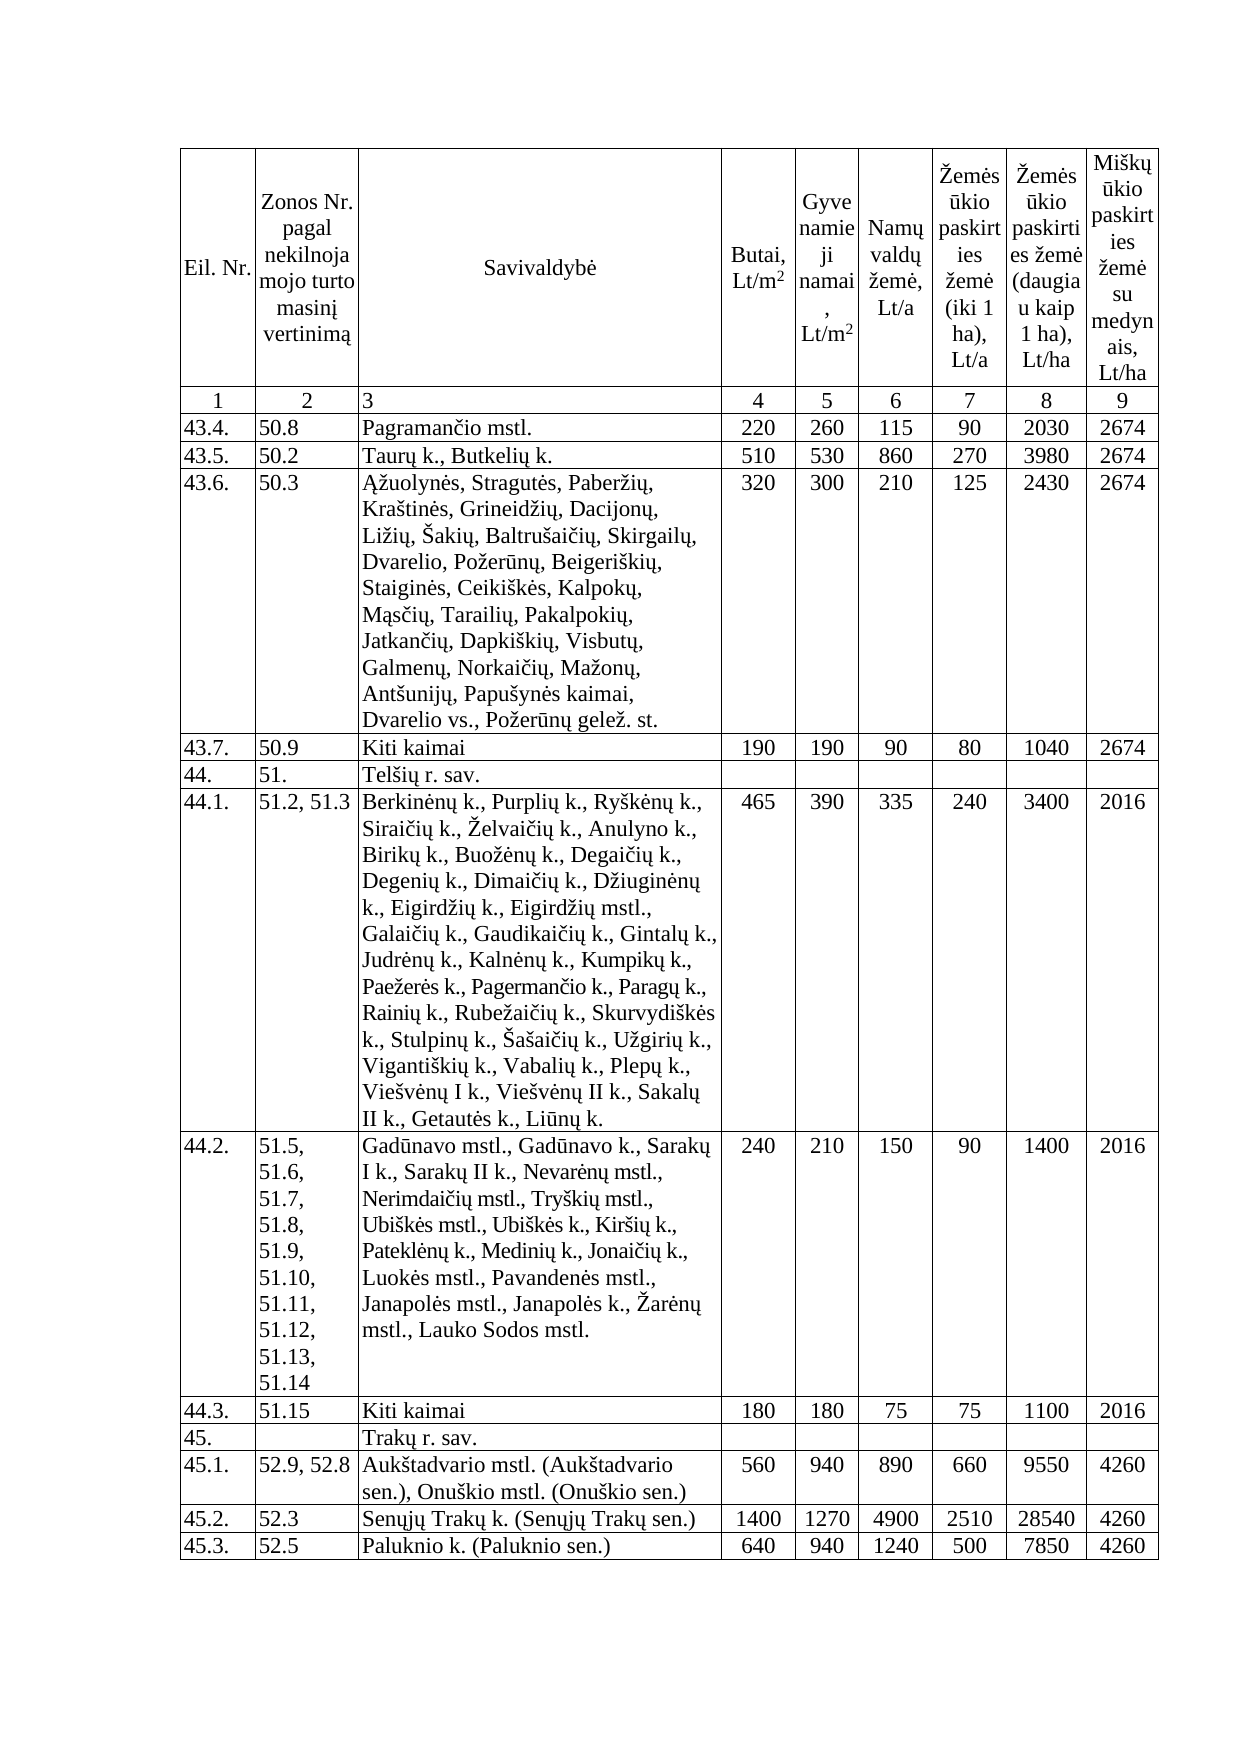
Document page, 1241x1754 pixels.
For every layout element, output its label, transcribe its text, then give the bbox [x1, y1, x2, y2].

table_cell 7850 [1007, 1533, 1086, 1559]
table_cell 45. [181, 1424, 255, 1450]
table_cell Taurų k., Butkelių k. [359, 442, 721, 468]
table_header Namų valdų žemė, Lt/a [859, 149, 932, 386]
table_cell 3 [359, 387, 721, 413]
table_cell 8 [1007, 387, 1086, 413]
table_cell Telšių r. sav. [359, 761, 721, 787]
table_cell 390 [796, 789, 858, 1131]
table_cell 940 [796, 1451, 858, 1504]
table_cell [859, 1424, 932, 1450]
table_cell Senųjų Trakų k. (Senųjų Trakų sen.) [359, 1505, 721, 1532]
table_cell 28540 [1007, 1505, 1086, 1532]
table_cell 320 [722, 469, 795, 733]
table_cell [859, 761, 932, 787]
table_cell 1270 [796, 1505, 858, 1532]
table_cell 51.2, 51.3 [256, 789, 358, 1131]
table_cell [1087, 1424, 1158, 1450]
table_header Butai, Lt/m2 [722, 149, 795, 386]
table_cell 3980 [1007, 442, 1086, 468]
table_cell 50.2 [256, 442, 358, 468]
table_cell [722, 1424, 795, 1450]
table_cell 260 [796, 414, 858, 441]
table_cell 4260 [1087, 1451, 1158, 1504]
table_header Žemės ūkio paskirties žemė (iki 1 ha), Lt/a [933, 149, 1006, 386]
table_cell 50.9 [256, 734, 358, 760]
table_cell [933, 761, 1006, 787]
table_cell [256, 1424, 358, 1450]
table_cell 51.5, 51.6, 51.7, 51.8, 51.9, 51.10, 51.11, 51.12, 51.13, 51.14 [256, 1132, 358, 1396]
table_cell 52.5 [256, 1533, 358, 1559]
table_cell 4260 [1087, 1533, 1158, 1559]
table_cell 5 [796, 387, 858, 413]
table_cell 45.2. [181, 1505, 255, 1532]
table_cell 51. [256, 761, 358, 787]
table_cell 210 [796, 1132, 858, 1396]
table_cell 2016 [1087, 1132, 1158, 1396]
table_cell 220 [722, 414, 795, 441]
table_cell 43.6. [181, 469, 255, 733]
table_cell Kiti kaimai [359, 1397, 721, 1423]
table_cell 1400 [1007, 1132, 1086, 1396]
table_cell 90 [859, 734, 932, 760]
table_cell Paluknio k. (Paluknio sen.) [359, 1533, 721, 1559]
table_cell Aukštadvario mstl. (Aukštadvario sen.), Onuškio mstl. (Onuškio sen.) [359, 1451, 721, 1504]
table_cell 510 [722, 442, 795, 468]
table_cell 1240 [859, 1533, 932, 1559]
table_cell 180 [796, 1397, 858, 1423]
table_cell 52.3 [256, 1505, 358, 1532]
table_cell 210 [859, 469, 932, 733]
table_cell 2030 [1007, 414, 1086, 441]
table_header Savivaldybė [359, 149, 721, 386]
table_cell 500 [933, 1533, 1006, 1559]
table_cell [796, 1424, 858, 1450]
table_header Zonos Nr. pagal nekilnojamojo turto masinį vertinimą [256, 149, 358, 386]
table_cell 890 [859, 1451, 932, 1504]
table_cell [933, 1424, 1006, 1450]
table_cell 190 [796, 734, 858, 760]
table_cell 44.1. [181, 789, 255, 1131]
table_header Žemės ūkio paskirties žemė (daugiau kaip 1 ha), Lt/ha [1007, 149, 1086, 386]
table_cell 2510 [933, 1505, 1006, 1532]
table_cell 660 [933, 1451, 1006, 1504]
table_cell 1040 [1007, 734, 1086, 760]
table_cell 240 [933, 789, 1006, 1131]
table_cell 44. [181, 761, 255, 787]
table_cell 125 [933, 469, 1006, 733]
table_cell 6 [859, 387, 932, 413]
table_cell 530 [796, 442, 858, 468]
table_cell 43.7. [181, 734, 255, 760]
table_cell 2674 [1087, 414, 1158, 441]
table_cell 465 [722, 789, 795, 1131]
table_cell 2674 [1087, 442, 1158, 468]
table_cell 44.2. [181, 1132, 255, 1396]
table_cell 335 [859, 789, 932, 1131]
table_cell 2674 [1087, 469, 1158, 733]
table_cell 180 [722, 1397, 795, 1423]
table_cell [1007, 1424, 1086, 1450]
table_cell 4 [722, 387, 795, 413]
table_cell 75 [933, 1397, 1006, 1423]
table_cell Ąžuolynės, Stragutės, Paberžių, Kraštinės, Grineidžių, Dacijonų, Ližių, Šakių, Baltrušaičių, Skirgailų, Dvarelio, Požerūnų, Beigeriškių, Staiginės, Ceikiškės, Kalpokų, Mąsčių, Tarailių, Pakalpokių, Jatkančių, Dapkiškių, Visbutų, Galmenų, Norkaičių, Mažonų, Antšunijų, Papušynės kaimai, Dvarelio vs., Požerūnų gelež. st. [359, 469, 721, 733]
table_cell 43.5. [181, 442, 255, 468]
table_header Gyvenamieji namai, Lt/m2 [796, 149, 858, 386]
table_cell Trakų r. sav. [359, 1424, 721, 1450]
table_cell 50.8 [256, 414, 358, 441]
table_cell 45.1. [181, 1451, 255, 1504]
table_cell 640 [722, 1533, 795, 1559]
table_cell 300 [796, 469, 858, 733]
table_cell 3400 [1007, 789, 1086, 1131]
table_cell [796, 761, 858, 787]
table_cell 2016 [1087, 1397, 1158, 1423]
table_cell 43.4. [181, 414, 255, 441]
table_cell 560 [722, 1451, 795, 1504]
table_cell 51.15 [256, 1397, 358, 1423]
table_cell 2430 [1007, 469, 1086, 733]
table_cell 45.3. [181, 1533, 255, 1559]
table_cell 2 [256, 387, 358, 413]
table_cell 9550 [1007, 1451, 1086, 1504]
table_cell 50.3 [256, 469, 358, 733]
table_cell Berkinėnų k., Purplių k., Ryškėnų k., Siraičių k., Želvaičių k., Anulyno k., Birikų k., Buožėnų k., Degaičių k., Degenių k., Dimaičių k., Džiuginėnų k., Eigirdžių k., Eigirdžių mstl., Galaičių k., Gaudikaičių k., Gintalų k., Judrėnų k., Kalnėnų k., Kumpikų k., Paežerės k., Pagermančio k., Paragų k., Rainių k., Rubežaičių k., Skurvydiškės k., Stulpinų k., Šašaičių k., Užgirių k., Vigantiškių k., Vabalių k., Plepų k., Viešvėnų I k., Viešvėnų II k., Sakalų II k., Getautės k., Liūnų k. [359, 789, 721, 1131]
table_cell [1087, 761, 1158, 787]
table_cell 240 [722, 1132, 795, 1396]
table_cell Gadūnavo mstl., Gadūnavo k., Sarakų I k., Sarakų II k., Nevarėnų mstl., Nerimdaičių mstl., Tryškių mstl., Ubiškės mstl., Ubiškės k., Kiršių k., Pateklėnų k., Medinių k., Jonaičių k., Luokės mstl., Pavandenės mstl., Janapolės mstl., Janapolės k., Žarėnų mstl., Lauko Sodos mstl. [359, 1132, 721, 1396]
table_cell 1100 [1007, 1397, 1086, 1423]
table_cell 80 [933, 734, 1006, 760]
table_cell 9 [1087, 387, 1158, 413]
table_cell 115 [859, 414, 932, 441]
table_cell 52.9, 52.8 [256, 1451, 358, 1504]
table_cell 860 [859, 442, 932, 468]
table_cell 190 [722, 734, 795, 760]
table_cell 2016 [1087, 789, 1158, 1131]
table_cell Pagramančio mstl. [359, 414, 721, 441]
table_cell 4900 [859, 1505, 932, 1532]
table_cell Kiti kaimai [359, 734, 721, 760]
table_cell 1 [181, 387, 255, 413]
table_cell 7 [933, 387, 1006, 413]
table_header Miškų ūkio paskirties žemė su medynais, Lt/ha [1087, 149, 1158, 386]
table_cell 270 [933, 442, 1006, 468]
table_cell 150 [859, 1132, 932, 1396]
table_header Eil. Nr. [181, 149, 255, 386]
table_cell 90 [933, 414, 1006, 441]
table_cell [722, 761, 795, 787]
table_cell 940 [796, 1533, 858, 1559]
table_cell 90 [933, 1132, 1006, 1396]
table_cell 2674 [1087, 734, 1158, 760]
table_cell 75 [859, 1397, 932, 1423]
table_cell 1400 [722, 1505, 795, 1532]
table_cell [1007, 761, 1086, 787]
table_cell 44.3. [181, 1397, 255, 1423]
table_cell 4260 [1087, 1505, 1158, 1532]
